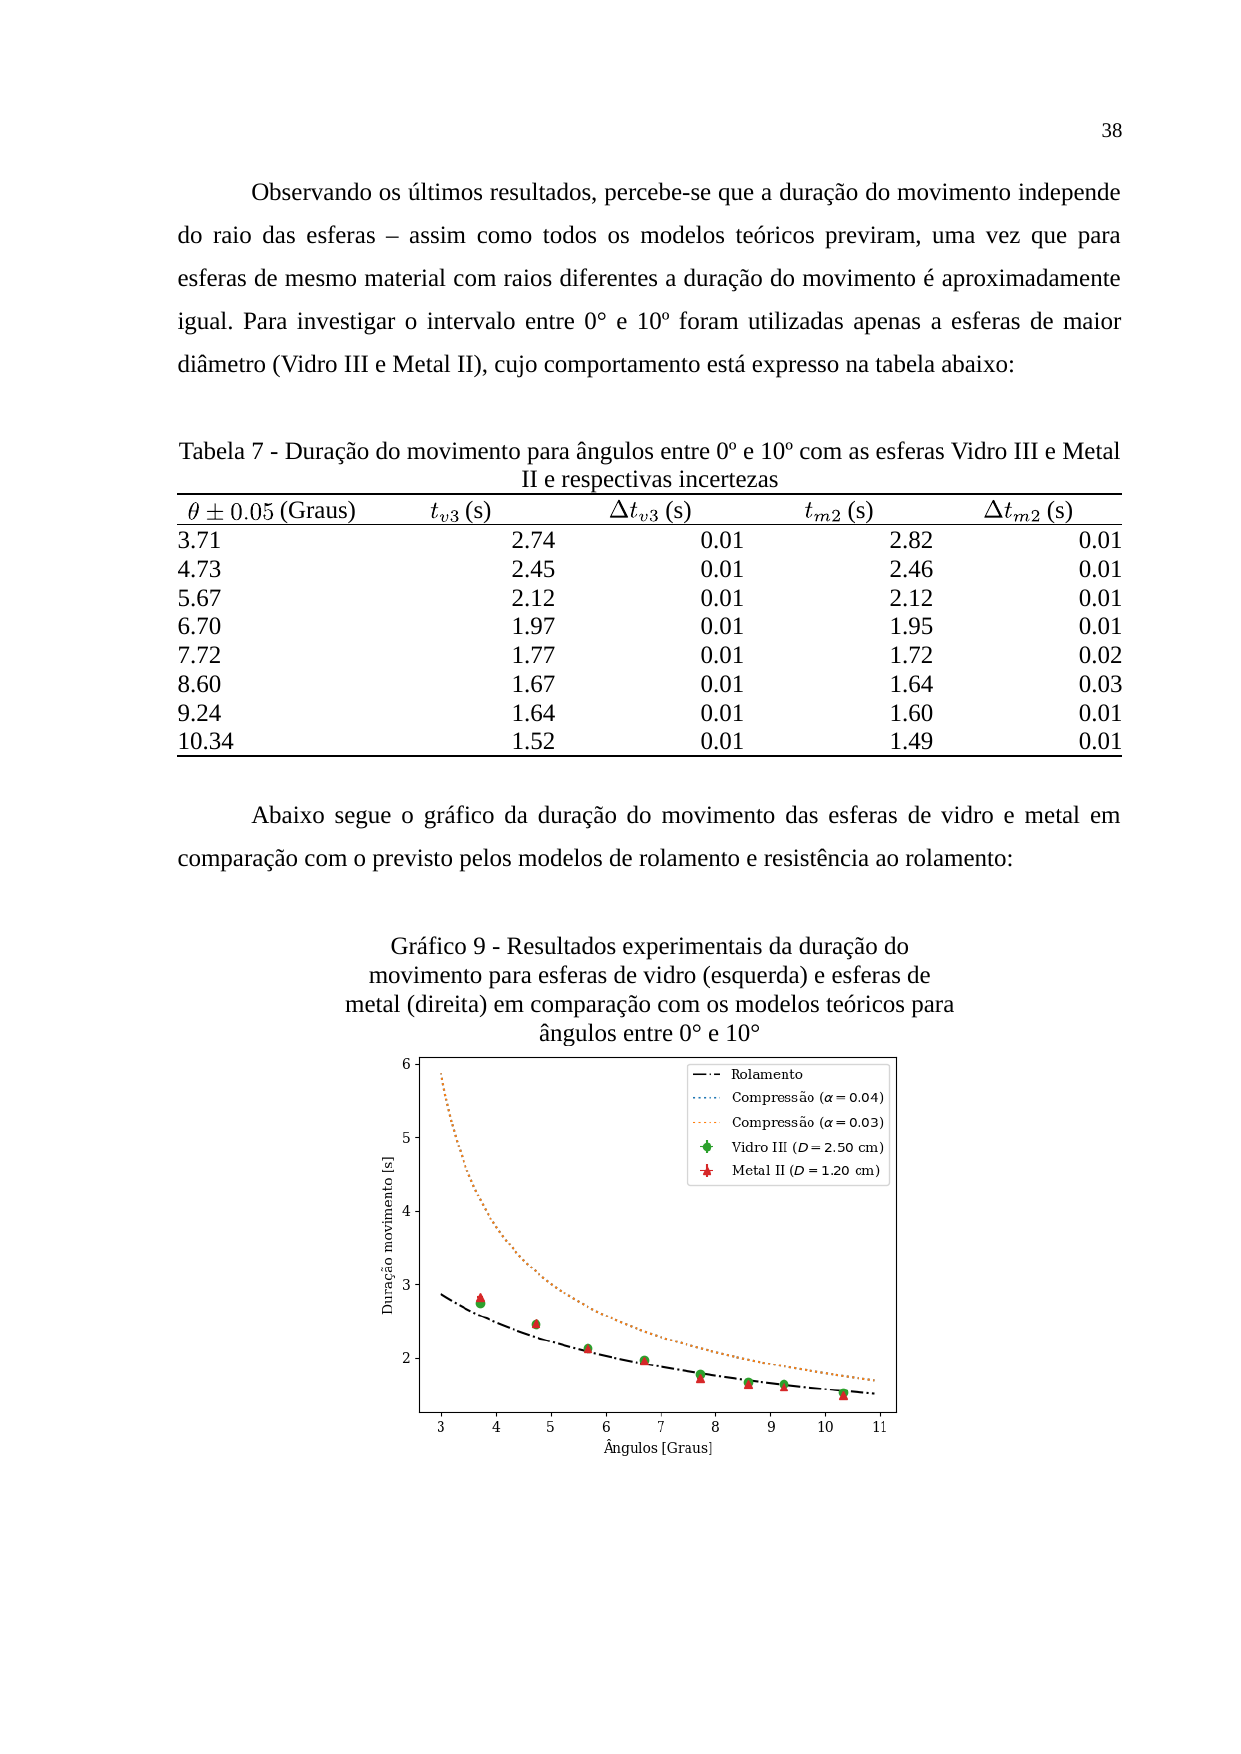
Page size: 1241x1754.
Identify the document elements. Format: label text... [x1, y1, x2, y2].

table_cell 0,01 [933, 525, 1122, 554]
text Gráfico 9 - Resultados experimentais da duração do movimento para esferas de vidro (esquerda) e esferas de metal (direita) em comparação com os modelos teóricos para ângulos entre 0° e 10° [343, 931, 957, 1046]
table_cell 1,60 [744, 698, 933, 726]
table_cell 0,01 [555, 640, 744, 669]
table_cell 9,24 [177, 698, 366, 726]
table_cell 0,01 [933, 611, 1122, 640]
table_cell 2,45 [366, 554, 555, 583]
table_cell 3,71 [177, 525, 366, 554]
table_cell 0,01 [555, 525, 744, 554]
table_cell 0,01 [555, 554, 744, 583]
table_cell 1,52 [366, 726, 555, 755]
table_header (Graus) [177, 495, 366, 524]
table_cell 1,77 [366, 640, 555, 669]
table_cell 2,74 [366, 525, 555, 554]
table_cell 0,01 [555, 611, 744, 640]
table_cell 7,72 [177, 640, 366, 669]
table_cell 0,01 [933, 698, 1122, 726]
table_cell 1,49 [744, 726, 933, 755]
table_header (s) [744, 495, 933, 524]
table_cell 0,02 [933, 640, 1122, 669]
table_header (s) [555, 495, 744, 524]
table_cell 2,12 [744, 583, 933, 611]
table_cell 6,70 [177, 611, 366, 640]
table_cell 1,64 [744, 669, 933, 698]
table_cell 1,64 [366, 698, 555, 726]
table_cell 2,12 [366, 583, 555, 611]
table_cell 0,01 [555, 698, 744, 726]
text Tabela 7 - Duração do movimento para ângulos entre 0º e 10º com as esferas Vidro III e Metal II e respectivas incertezas [177, 436, 1122, 493]
table_cell 1,97 [366, 611, 555, 640]
table_cell 1,67 [366, 669, 555, 698]
table_cell 10,34 [177, 726, 366, 755]
table_cell 0,01 [555, 583, 744, 611]
table_cell 4,73 [177, 554, 366, 583]
text Abaixo segue o gráfico da duração do movimento das esferas de vidro e metal em comparação com o previsto pelos modelos de rolamento e resistência ao rolamento: [177, 800, 1122, 872]
table_cell 0,01 [933, 554, 1122, 583]
table_cell 0,01 [555, 726, 744, 755]
table_header (s) [366, 495, 555, 524]
table_header (s) [933, 495, 1122, 524]
table_cell 0,01 [555, 669, 744, 698]
table_cell 5,67 [177, 583, 366, 611]
table_cell 0,03 [933, 669, 1122, 698]
picture [342, 1046, 957, 1462]
text Observando os últimos resultados, percebe-se que a duração do movimento independe do raio das esferas – assim como todos os modelos teóricos previram, uma vez que para esferas de mesmo material com raios diferentes a duração do movimento é aproximadamente igual. Para investigar o intervalo entre 0° e 10º foram utilizadas apenas a esferas de maior diâmetro (Vidro III e Metal II), cujo comportamento está expresso na tabela abaixo: [177, 177, 1122, 378]
table_cell 2,82 [744, 525, 933, 554]
table_cell 2,46 [744, 554, 933, 583]
table_cell 0,01 [933, 726, 1122, 755]
table_cell 1,72 [744, 640, 933, 669]
table_cell 0,01 [933, 583, 1122, 611]
table_cell 8,60 [177, 669, 366, 698]
table_cell 1,95 [744, 611, 933, 640]
